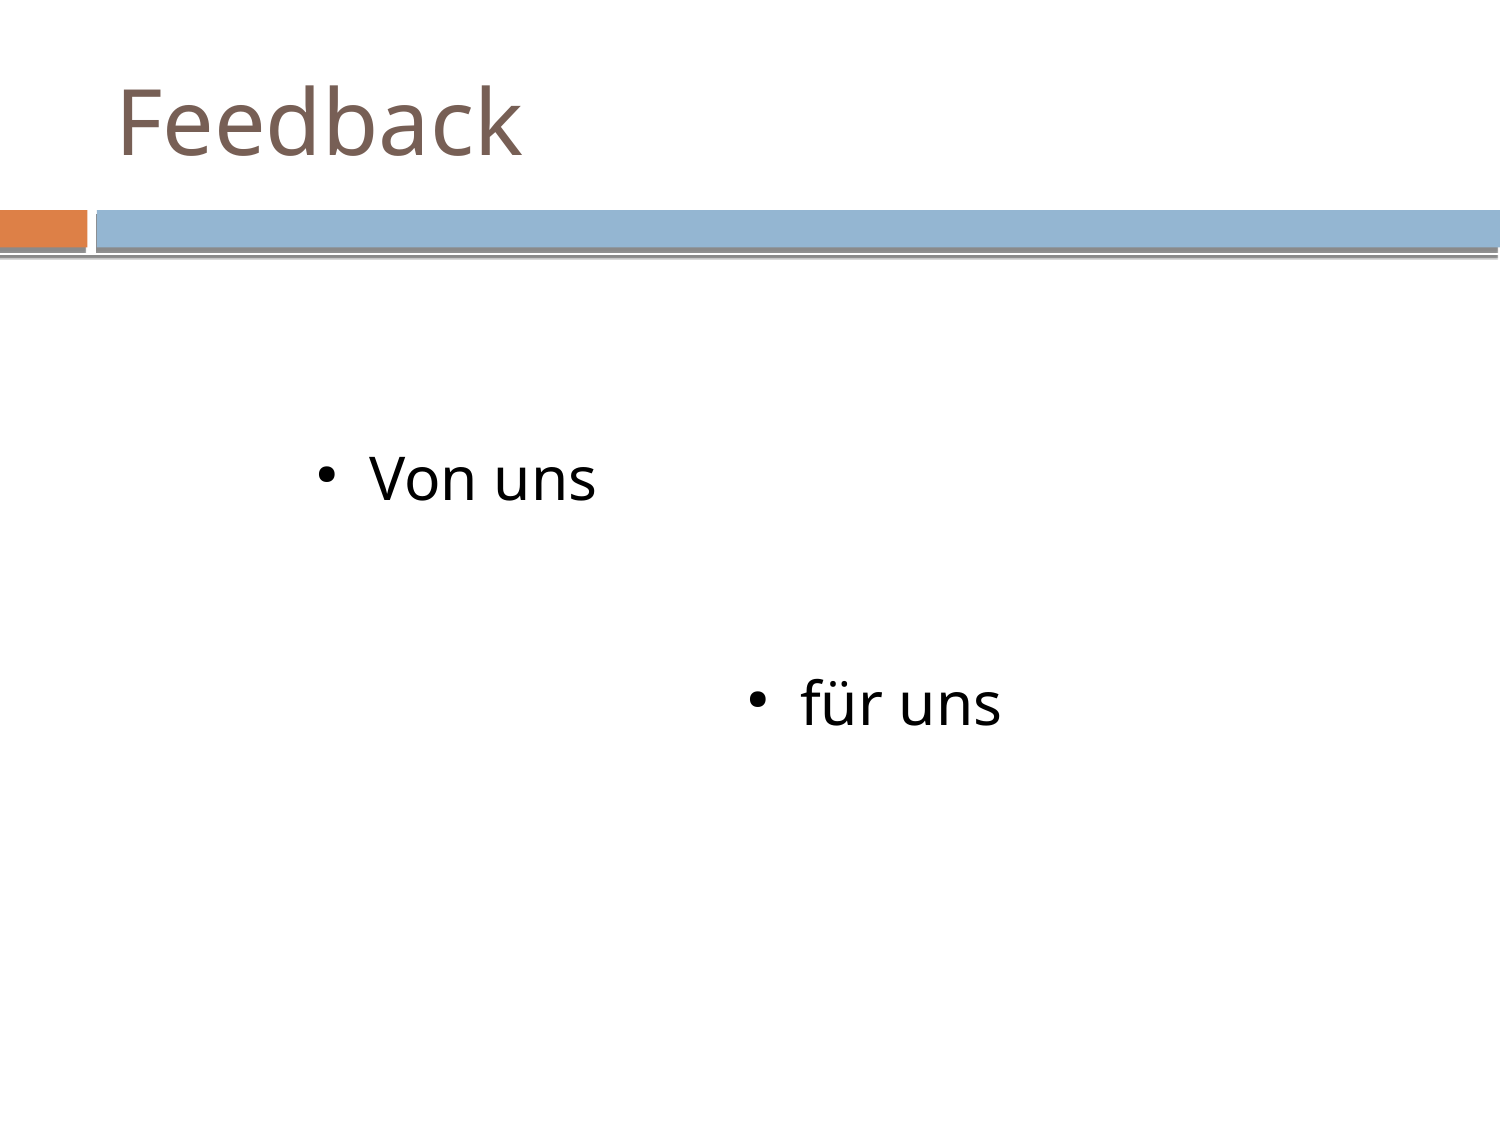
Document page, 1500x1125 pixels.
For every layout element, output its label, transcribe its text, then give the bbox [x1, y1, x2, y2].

list für uns [714, 555, 1258, 801]
list Von uns [283, 330, 868, 577]
title Feedback [100, 37, 1438, 200]
